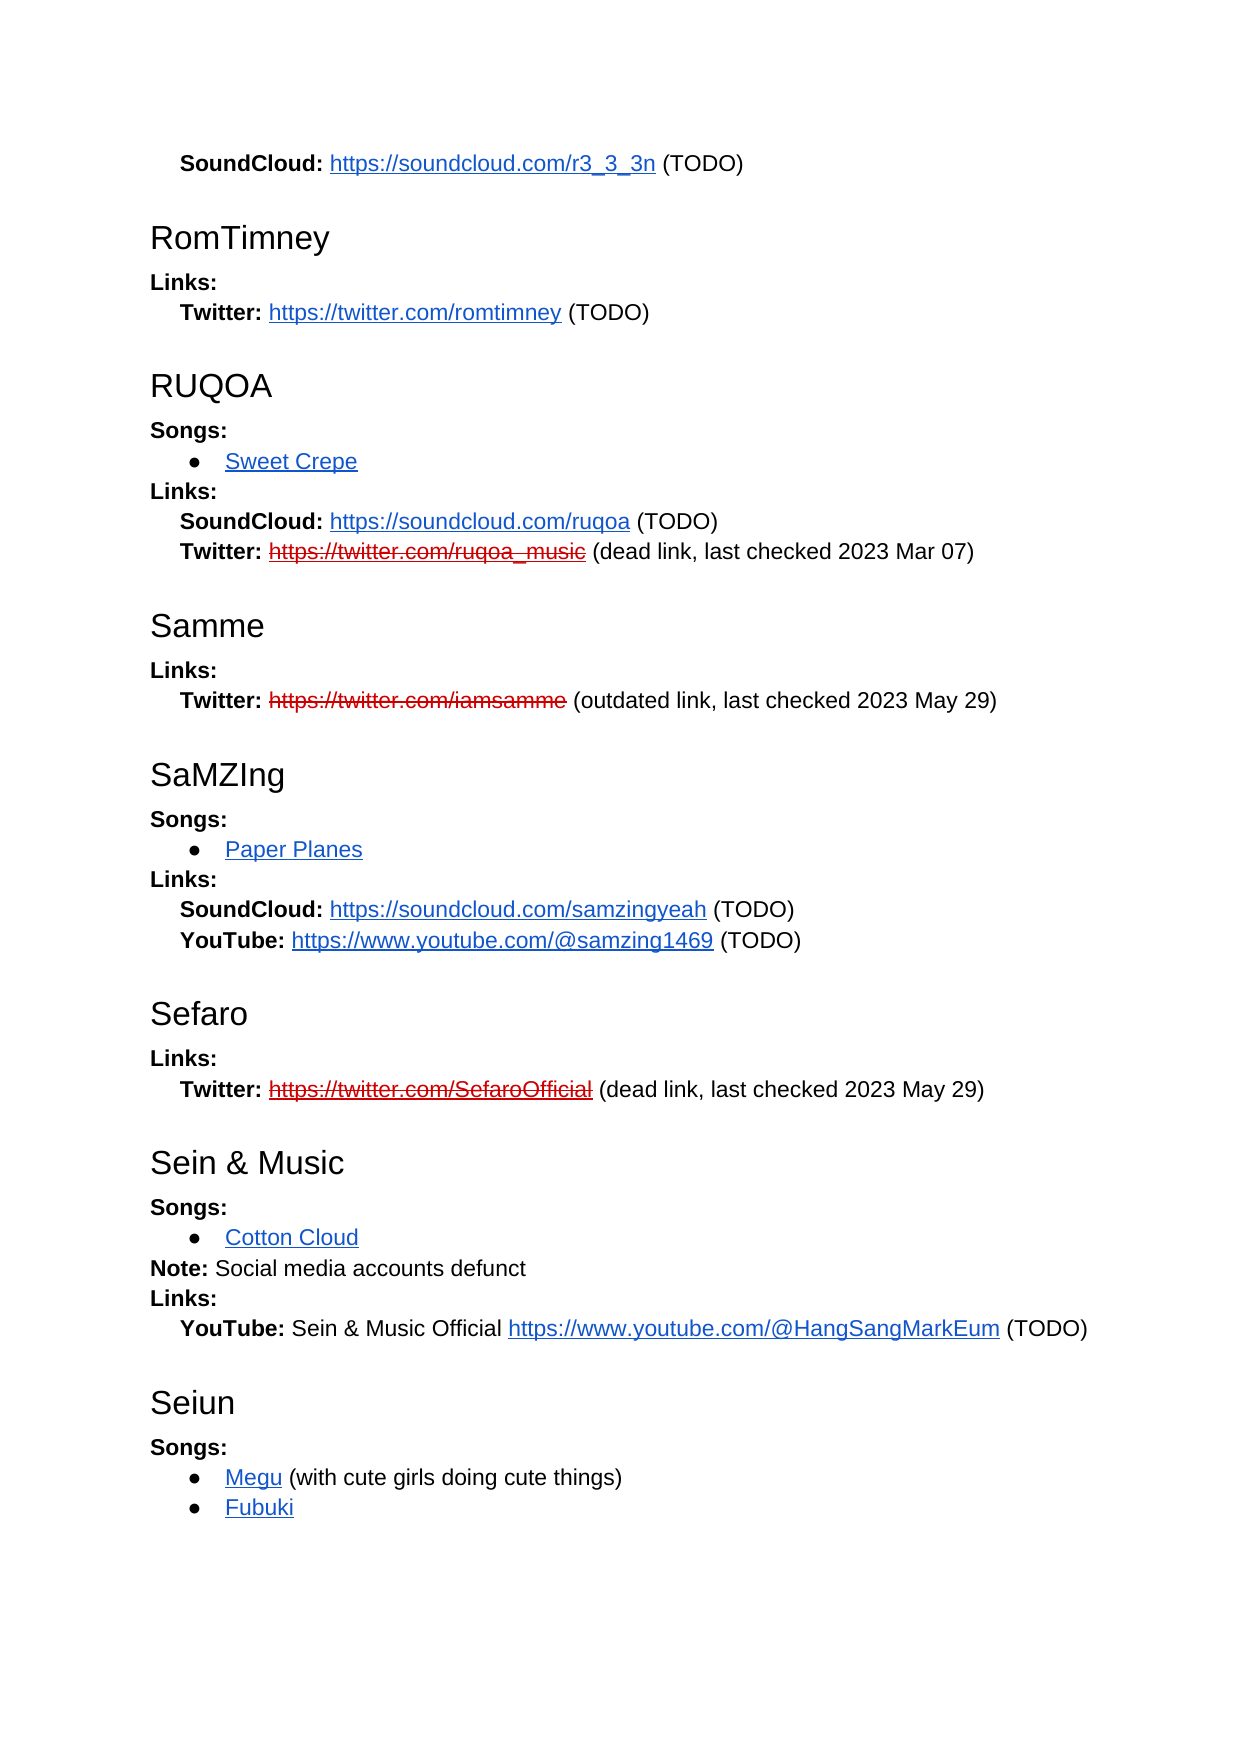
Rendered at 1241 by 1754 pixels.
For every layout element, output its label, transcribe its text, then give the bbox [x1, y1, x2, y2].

text SoundCloud: https://soundcloud.com/r3_3_3n (TODO) [179, 150, 1090, 176]
text Links: [150, 478, 1090, 504]
subtitle Sefaro [150, 994, 1090, 1033]
text YouTube: Sein & Music Official https://www.youtube.com/@HangSangMarkEum (TODO) [179, 1315, 1090, 1341]
subtitle RomTimney [150, 218, 1090, 256]
text SoundCloud: https://soundcloud.com/ruqoa (TODO) [179, 508, 1090, 534]
text YouTube: https://www.youtube.com/@samzing1469 (TODO) [179, 927, 1090, 953]
text SoundCloud: https://soundcloud.com/samzingyeah (TODO) [179, 896, 1090, 923]
subtitle SaMZIng [150, 755, 1090, 793]
text Links: [150, 1045, 1090, 1072]
text Twitter: https://twitter.com/iamsamme (outdated link, last checked 2023 May 29) [179, 687, 1090, 713]
list Megu (with cute girls doing cute things) [187, 1464, 1090, 1490]
text Links: [150, 1285, 1090, 1311]
list Cotton Cloud [187, 1224, 1090, 1251]
text Songs: [150, 806, 1090, 832]
subtitle Seiun [150, 1383, 1090, 1421]
subtitle Sein & Music [150, 1143, 1090, 1182]
list Sweet Crepe [187, 448, 1090, 474]
text Songs: [150, 1194, 1090, 1221]
text Links: [150, 866, 1090, 893]
text Twitter: https://twitter.com/romtimney (TODO) [179, 299, 1090, 325]
text Links: [150, 269, 1090, 295]
text Links: [150, 657, 1090, 683]
text Songs: [150, 1434, 1090, 1460]
text Twitter: https://twitter.com/ruqoa_music (dead link, last checked 2023 Mar 07) [179, 538, 1090, 565]
subtitle Samme [150, 606, 1090, 644]
text Note: Social media accounts defunct [150, 1254, 1090, 1281]
subtitle RUQOA [150, 367, 1090, 405]
list Paper Planes [187, 836, 1090, 862]
list Fubuki [187, 1494, 1090, 1520]
text Twitter: https://twitter.com/SefaroOfficial (dead link, last checked 2023 May 29) [179, 1076, 1090, 1102]
text Songs: [150, 417, 1090, 444]
